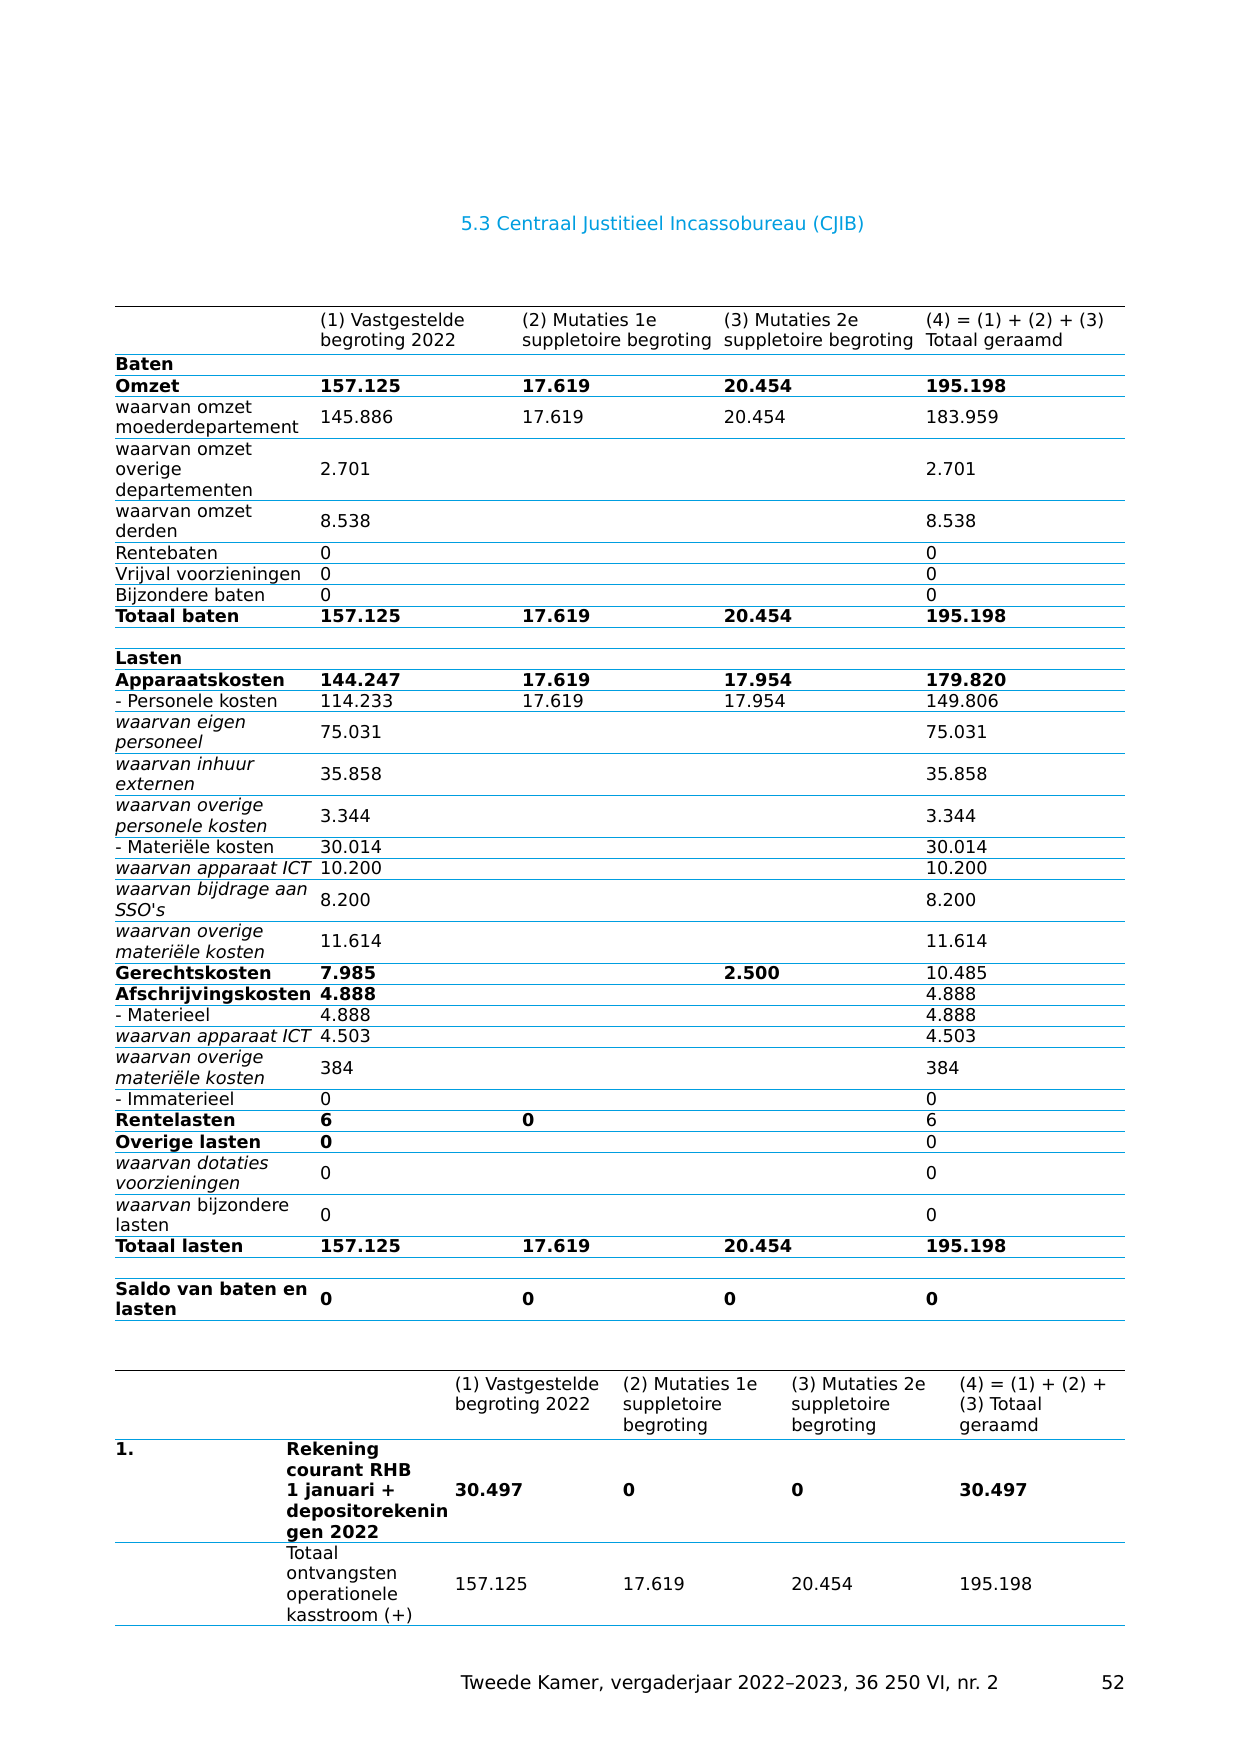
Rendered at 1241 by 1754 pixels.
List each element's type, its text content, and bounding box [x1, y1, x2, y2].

table_cell Rentebaten [115, 543, 317, 563]
table_cell 35.858 [923, 754, 1125, 795]
table_cell Lasten [115, 649, 317, 669]
table_cell 195.198 [923, 1237, 1125, 1257]
table_cell 2.500 [721, 964, 923, 983]
table_cell 0 [317, 543, 519, 563]
table_cell 0 [721, 1279, 923, 1320]
table_cell 157.125 [317, 607, 519, 627]
table_cell [115, 1543, 283, 1625]
table_header Tabel 18 Kasstroomoverzicht CJIB (Bedragen x € 1.000) [115, 1345, 1125, 1370]
table_cell [519, 1153, 721, 1194]
table_cell [519, 838, 721, 858]
table_cell waarvan omzet moederdepartement [115, 397, 317, 438]
table_cell 1. [115, 1440, 283, 1542]
table_cell [721, 796, 923, 837]
table_cell 75.031 [317, 712, 519, 753]
table_cell 6 [923, 1111, 1125, 1131]
table_cell (2) Mutaties 1e suppletoire begroting [620, 1371, 788, 1438]
table_cell 144.247 [317, 670, 519, 690]
table_cell [115, 1258, 317, 1278]
table_cell 0 [317, 1153, 519, 1194]
table_cell 8.538 [923, 501, 1125, 542]
table_cell [721, 1090, 923, 1110]
table_cell 17.619 [519, 397, 721, 438]
table_cell [721, 564, 923, 584]
table_cell [721, 585, 923, 606]
table_cell waarvan apparaat ICT [115, 1027, 317, 1047]
table_cell 157.125 [452, 1543, 620, 1625]
table_cell 0 [519, 1279, 721, 1320]
table_cell (2) Mutaties 1e suppletoire begroting [519, 307, 721, 354]
table_cell 0 [788, 1440, 956, 1542]
table_cell Vrijval voorzieningen [115, 564, 317, 584]
table_cell Gerechtskosten [115, 964, 317, 983]
table_cell (1) Vastgestelde begroting 2022 [452, 1371, 620, 1438]
table_cell [721, 1048, 923, 1089]
table_cell 17.619 [519, 607, 721, 627]
table_cell [519, 985, 721, 1005]
table_cell [721, 880, 923, 921]
table_cell (3) Mutaties 2e suppletoire begroting [721, 307, 923, 354]
table_cell (3) Mutaties 2e suppletoire begroting [788, 1371, 956, 1438]
table_cell [721, 1111, 923, 1131]
table_cell [923, 628, 1125, 648]
table_cell [519, 501, 721, 542]
table_cell waarvan omzet derden [115, 501, 317, 542]
table_cell 2.701 [317, 439, 519, 500]
table_cell (4) = (1) + (2) + (3) Totaal geraamd [923, 307, 1125, 354]
table_cell waarvan overige materiële kosten [115, 1048, 317, 1089]
table_cell 0 [317, 1132, 519, 1152]
table_cell 17.619 [519, 1237, 721, 1257]
table_cell [721, 1195, 923, 1236]
table_cell 145.886 [317, 397, 519, 438]
table_cell [317, 649, 519, 669]
table_cell 10.200 [923, 859, 1125, 879]
table_cell 0 [317, 1279, 519, 1320]
table_cell [519, 1048, 721, 1089]
table_cell Overige lasten [115, 1132, 317, 1152]
table_cell 17.954 [721, 691, 923, 711]
table_cell 195.198 [923, 376, 1125, 396]
table_cell 2.701 [923, 439, 1125, 500]
table_cell 17.619 [519, 376, 721, 396]
table_cell [721, 922, 923, 962]
table_cell 20.454 [721, 1237, 923, 1257]
table_cell 157.125 [317, 1237, 519, 1257]
table_cell Rekening courant RHB 1 januari + depositorekeningen 2022 [283, 1440, 452, 1542]
table_cell [519, 355, 721, 375]
table_cell 195.198 [923, 607, 1125, 627]
table_cell 0 [923, 585, 1125, 606]
table_cell 0 [317, 1195, 519, 1236]
table_cell [721, 1006, 923, 1026]
table_cell 10.200 [317, 859, 519, 879]
table_cell [721, 712, 923, 753]
table_cell 0 [923, 1132, 1125, 1152]
table_cell Rentelasten [115, 1111, 317, 1131]
table_cell [519, 1090, 721, 1110]
table_cell 195.198 [956, 1543, 1125, 1625]
table_cell Baten [115, 355, 317, 375]
table_cell 0 [923, 1090, 1125, 1110]
table_cell [721, 501, 923, 542]
table_cell [721, 838, 923, 858]
table_cell - Materiële kosten [115, 838, 317, 858]
table_cell 3.344 [923, 796, 1125, 837]
table_cell [283, 1371, 452, 1438]
table_cell 7.985 [317, 964, 519, 983]
table_cell [317, 628, 519, 648]
table_cell [519, 1195, 721, 1236]
table_cell 6 [317, 1111, 519, 1131]
table_cell 0 [923, 1195, 1125, 1236]
table_cell 30.014 [923, 838, 1125, 858]
table_cell [721, 1153, 923, 1194]
table_cell 8.200 [317, 880, 519, 921]
table_cell 20.454 [721, 397, 923, 438]
table_cell [923, 649, 1125, 669]
table_cell 4.888 [923, 1006, 1125, 1026]
table_cell [115, 307, 317, 354]
table_cell 8.200 [923, 880, 1125, 921]
table_cell [519, 439, 721, 500]
table_cell [317, 1258, 519, 1278]
table_cell waarvan overige personele kosten [115, 796, 317, 837]
table_cell 0 [923, 1153, 1125, 1194]
table_cell 0 [923, 543, 1125, 563]
table_cell (4) = (1) + (2) + (3) Totaal geraamd [956, 1371, 1125, 1438]
table_cell 3.344 [317, 796, 519, 837]
table_cell 149.806 [923, 691, 1125, 711]
table_cell waarvan bijzondere lasten [115, 1195, 317, 1236]
table_cell [115, 628, 317, 648]
table_cell [721, 628, 923, 648]
table_cell waarvan overige materiële kosten [115, 922, 317, 962]
table_cell (1) Vastgestelde begroting 2022 [317, 307, 519, 354]
table_cell 4.503 [923, 1027, 1125, 1047]
table_cell waarvan dotaties voorzieningen [115, 1153, 317, 1194]
table_cell 4.888 [317, 1006, 519, 1026]
table_cell 0 [519, 1111, 721, 1131]
table_cell [721, 439, 923, 500]
table_cell [721, 859, 923, 879]
table_cell [721, 649, 923, 669]
table_cell 17.619 [519, 691, 721, 711]
table_cell [519, 1006, 721, 1026]
table_cell [519, 628, 721, 648]
table_cell 30.014 [317, 838, 519, 858]
table_cell 8.538 [317, 501, 519, 542]
table_cell Totaal ontvangsten operationele kasstroom (+) [283, 1543, 452, 1625]
table_cell 4.888 [923, 985, 1125, 1005]
table_cell 17.954 [721, 670, 923, 690]
table_cell 17.619 [620, 1543, 788, 1625]
table_cell [519, 564, 721, 584]
table_cell 17.619 [519, 670, 721, 690]
table_cell 157.125 [317, 376, 519, 396]
table_header Tabel 17 Exploitatieoverzicht Baten-lastenagentschap CJIB Suppletoire begroting 2022 (Tweede suppletoire begroting)(Bedragen x € 1.000) [115, 258, 1125, 306]
table_cell 0 [317, 585, 519, 606]
table_cell [721, 754, 923, 795]
table_cell 384 [923, 1048, 1125, 1089]
table_cell 4.888 [317, 985, 519, 1005]
table_cell waarvan omzet overige departementen [115, 439, 317, 500]
table_cell 30.497 [956, 1440, 1125, 1542]
table_cell [519, 880, 721, 921]
table_cell 11.614 [317, 922, 519, 962]
table_cell [519, 859, 721, 879]
table_cell 35.858 [317, 754, 519, 795]
table_cell - Immaterieel [115, 1090, 317, 1110]
table_cell 75.031 [923, 712, 1125, 753]
table_cell Saldo van baten en lasten [115, 1279, 317, 1320]
table_cell 0 [317, 1090, 519, 1110]
table_cell [721, 1027, 923, 1047]
table_cell [519, 712, 721, 753]
table_cell [519, 754, 721, 795]
table_cell 114.233 [317, 691, 519, 711]
table_cell waarvan inhuur externen [115, 754, 317, 795]
table_cell Bijzondere baten [115, 585, 317, 606]
table_cell [519, 1132, 721, 1152]
table_cell waarvan bijdrage aan SSO's [115, 880, 317, 921]
table_cell [519, 649, 721, 669]
table_cell [721, 355, 923, 375]
table_cell 0 [620, 1440, 788, 1542]
table_cell [317, 355, 519, 375]
table_cell [115, 1371, 283, 1438]
table_cell 20.454 [721, 607, 923, 627]
table_cell [721, 985, 923, 1005]
table_cell [721, 543, 923, 563]
table_cell 11.614 [923, 922, 1125, 962]
table_cell Totaal lasten [115, 1237, 317, 1257]
table_cell 0 [923, 1279, 1125, 1320]
table_cell 179.820 [923, 670, 1125, 690]
table_cell Afschrijvingskosten [115, 985, 317, 1005]
table_cell Apparaatskosten [115, 670, 317, 690]
table_cell [923, 1258, 1125, 1278]
table_cell 183.959 [923, 397, 1125, 438]
table_cell - Personele kosten [115, 691, 317, 711]
table_cell waarvan eigen personeel [115, 712, 317, 753]
table_cell 30.497 [452, 1440, 620, 1542]
table_cell [721, 1258, 923, 1278]
table_cell [519, 922, 721, 962]
table_cell 0 [923, 564, 1125, 584]
table_cell Omzet [115, 376, 317, 396]
table_cell [519, 543, 721, 563]
table_cell Totaal baten [115, 607, 317, 627]
table_cell [519, 1258, 721, 1278]
table_cell 384 [317, 1048, 519, 1089]
table_cell 0 [317, 564, 519, 584]
table_cell [519, 1027, 721, 1047]
table_cell waarvan apparaat ICT [115, 859, 317, 879]
table_cell 20.454 [721, 376, 923, 396]
table_cell [519, 585, 721, 606]
table_cell [721, 1132, 923, 1152]
title 5.3 Centraal Justitieel Incassobureau (CJIB) [461, 213, 1125, 235]
table_cell 4.503 [317, 1027, 519, 1047]
table_cell 20.454 [788, 1543, 956, 1625]
table_cell [923, 355, 1125, 375]
table_cell [519, 796, 721, 837]
table_cell [519, 964, 721, 983]
table_cell 10.485 [923, 964, 1125, 983]
table_cell - Materieel [115, 1006, 317, 1026]
